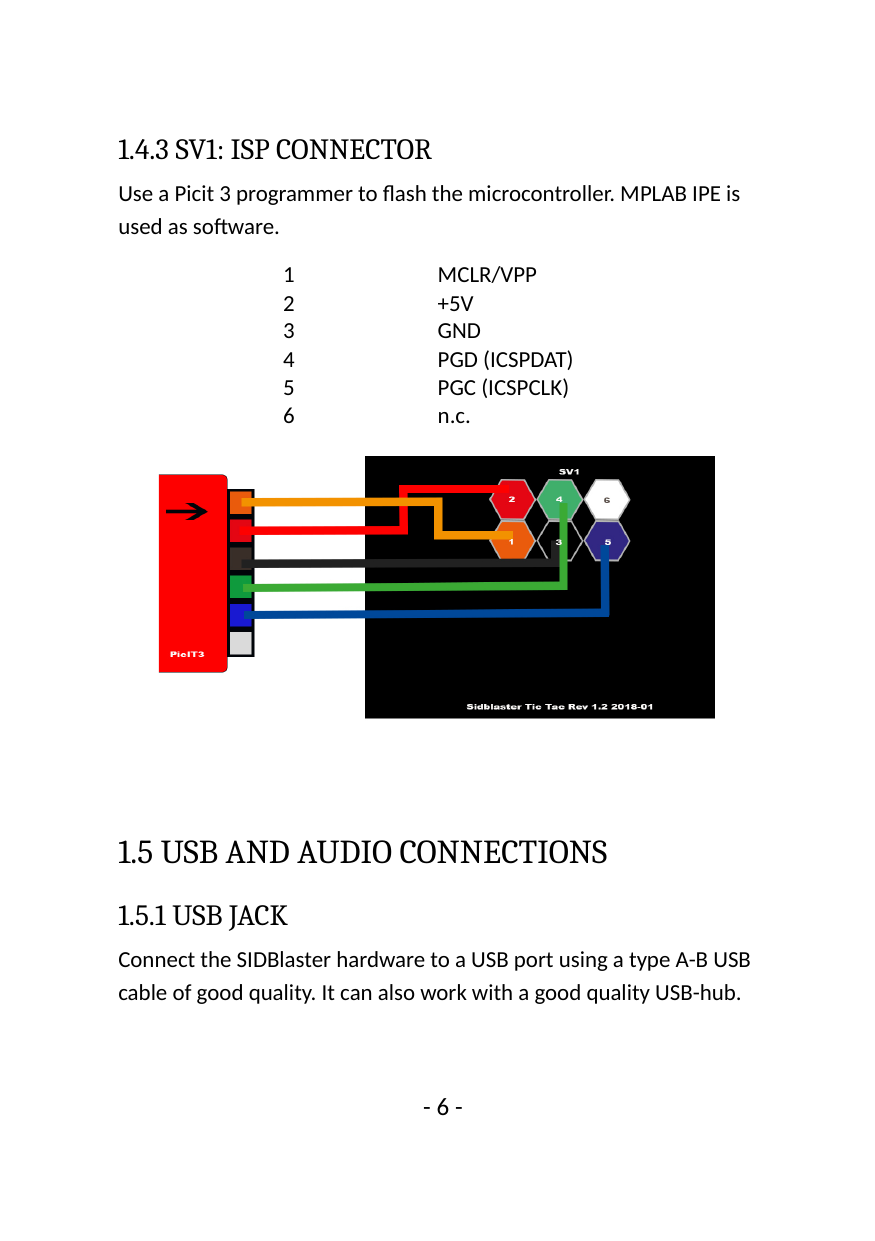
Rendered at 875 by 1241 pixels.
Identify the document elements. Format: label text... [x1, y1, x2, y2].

subtitle USB and audio connections [118, 833, 756, 871]
table_cell PGD (ICSPDAT) [438, 345, 595, 373]
table_cell +5V [438, 289, 595, 317]
picture [158, 456, 715, 741]
subtitle USB jack [118, 898, 756, 932]
table_cell 5 [283, 373, 437, 401]
text Use a Picit 3 programmer to flash the microcontroller. MPLAB IPE is used as software. [118, 179, 756, 241]
table_cell n.c. [438, 401, 595, 429]
table_cell PGC (ICSPCLK) [438, 373, 595, 401]
table_cell 2 [283, 289, 437, 317]
table_cell 3 [283, 317, 437, 345]
subtitle SV1: ISP Connector [118, 133, 756, 166]
text Connect the SIDBlaster hardware to a USB port using a type A-B USB cable of good quality. It can also work with a good quality USB-hub. [118, 945, 756, 1006]
table_header 1 [283, 261, 437, 289]
table_header MCLR/VPP [438, 261, 595, 289]
table_cell 4 [283, 345, 437, 373]
table_cell GND [438, 317, 595, 345]
table_cell 6 [283, 401, 437, 429]
